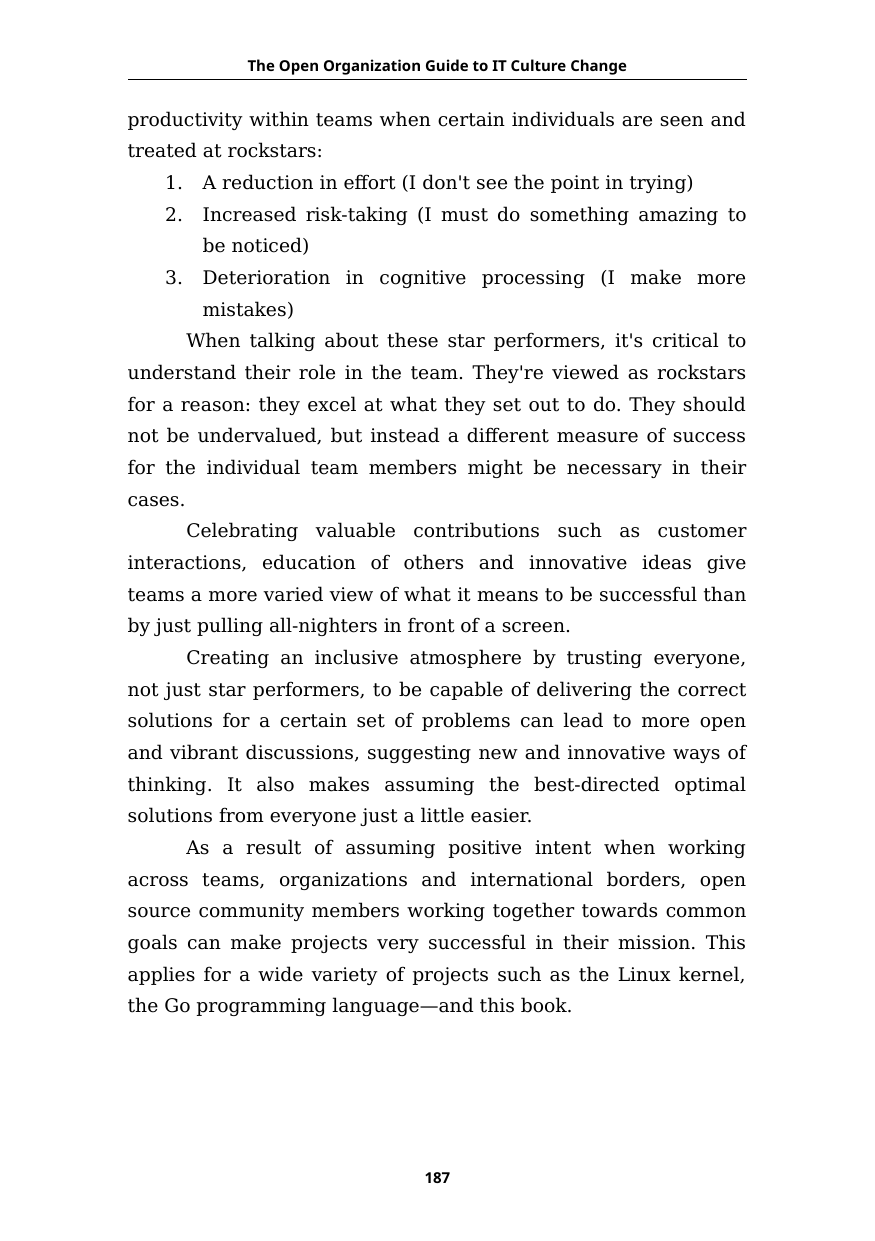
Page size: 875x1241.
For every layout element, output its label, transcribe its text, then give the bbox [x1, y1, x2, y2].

text As a result of assuming positive intent when working across teams, organizations and international borders, open source community members working together towards common goals can make projects very successful in their mission. This applies for a wide variety of projects such as the Linux kernel, the Go programming language—and this book. [127, 837, 747, 1017]
text Celebrating valuable contributions such as customer interactions, education of others and innovative ideas give teams a more varied view of what it means to be successful than by just pulling all-nighters in front of a screen. [127, 520, 747, 637]
list A reduction in effort (I don't see the point in trying) [165, 172, 747, 194]
list Deterioration in cognitive processing (I make more mistakes) [165, 267, 747, 321]
list Increased risk-taking (I must do something amazing to be noticed) [165, 204, 747, 257]
text Creating an inclusive atmosphere by trusting everyone, not just star performers, to be capable of delivering the correct solutions for a certain set of problems can lead to more open and vibrant discussions, suggesting new and innovative ways of thinking. It also makes assuming the best-directed optimal solutions from everyone just a little easier. [127, 647, 747, 827]
text productivity within teams when certain individuals are seen and treated at rockstars: [127, 109, 747, 162]
text When talking about these star performers, it's critical to understand their role in the team. They're viewed as rockstars for a reason: they excel at what they set out to do. They should not be undervalued, but instead a different measure of success for the individual team members might be necessary in their cases. [127, 330, 747, 511]
